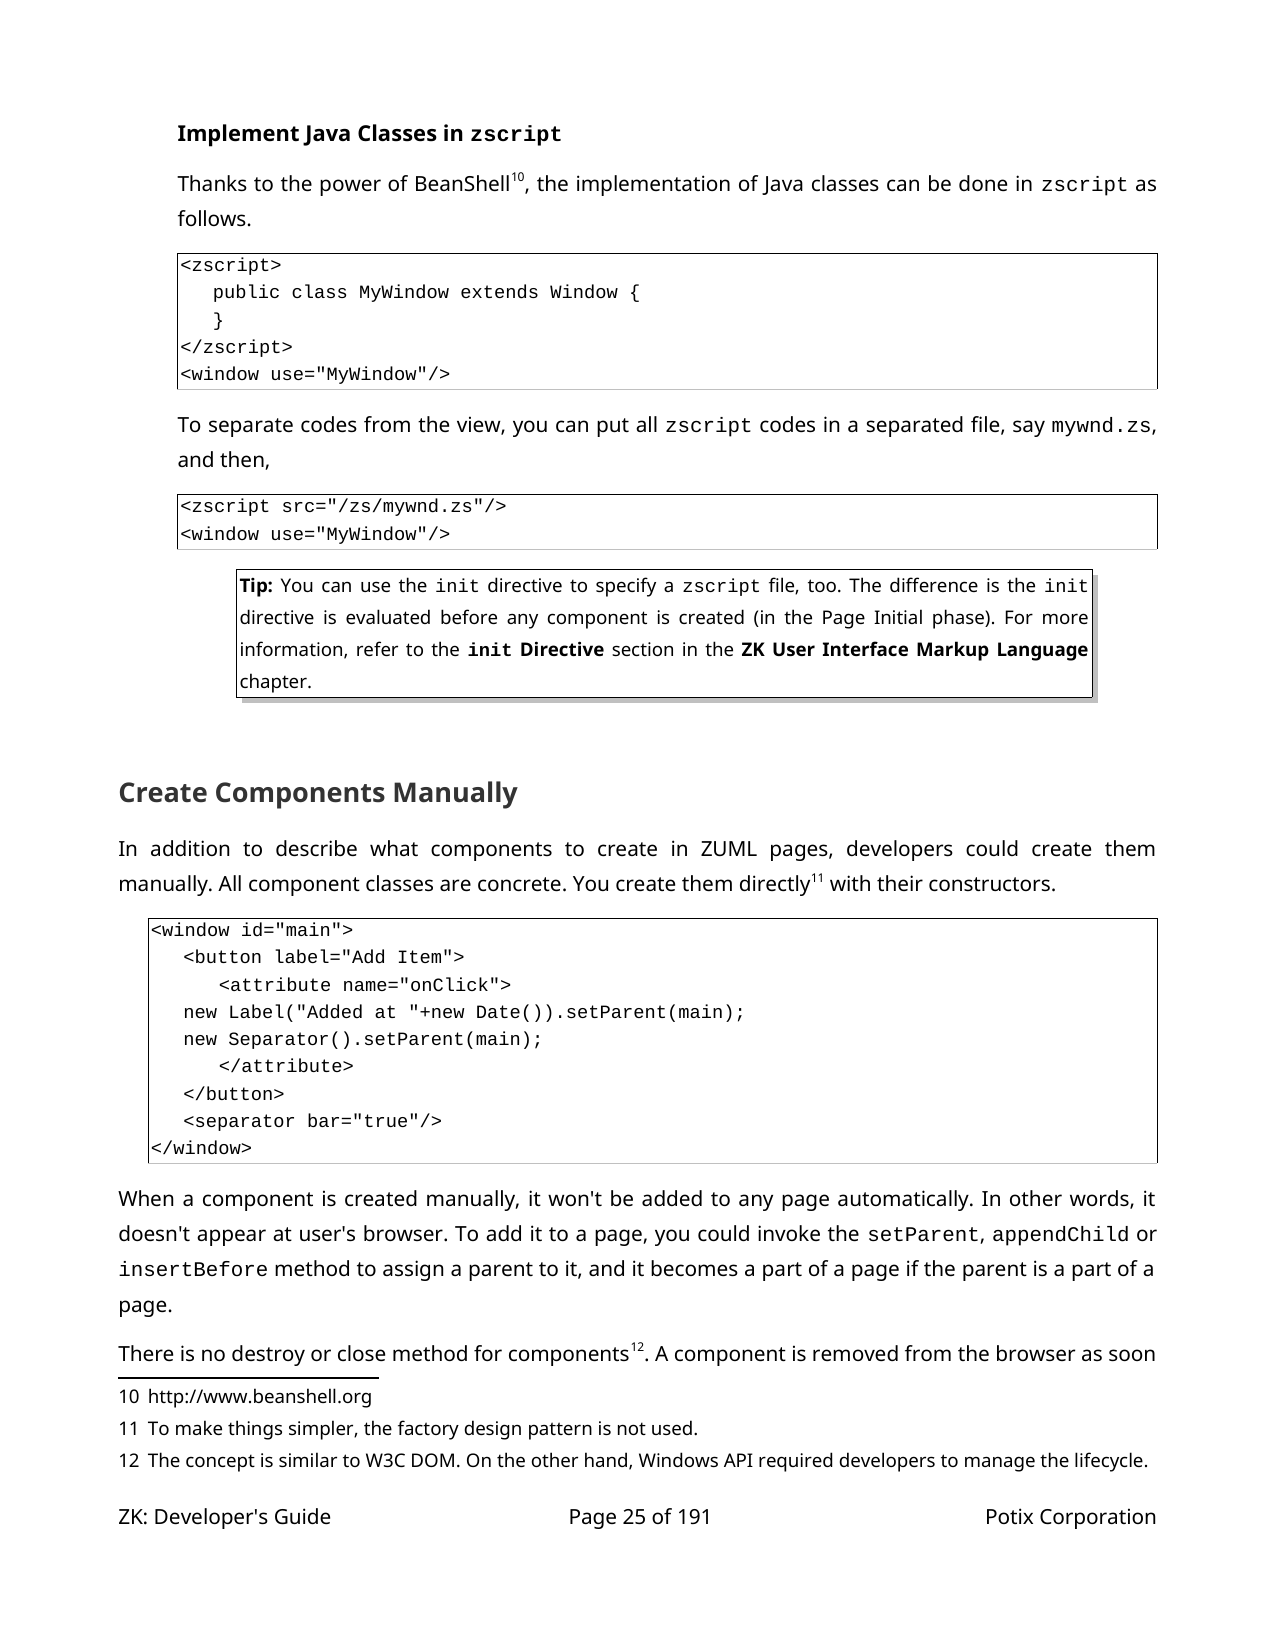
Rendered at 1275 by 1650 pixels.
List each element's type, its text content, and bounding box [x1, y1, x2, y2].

text public class MyWindow extends Window { [178, 280, 1157, 305]
text <separator bar="true"/> [149, 1108, 1157, 1133]
text The concept is similar to W3C DOM. On the other hand, Windows API required developers to manage the lifecycle. [118, 1447, 1157, 1473]
subtitle Create Components Manually [118, 774, 1157, 811]
text http://www.beanshell.org [118, 1384, 1157, 1409]
text In addition to describe what components to create in ZUML pages, developers could create them manually. All component classes are concrete. You create them directly with their constructors. [118, 834, 1157, 898]
text <window id="main"> [149, 919, 1157, 942]
text </window> [149, 1136, 1157, 1163]
text </zscript> [178, 335, 1157, 359]
text <zscript> [178, 254, 1157, 277]
text <attribute name="onClick"> [149, 973, 1157, 997]
text Thanks to the power of BeanShell, the implementation of Java classes can be done in zscript as follows. [177, 169, 1157, 233]
text When a component is created manually, it won't be added to any page automatically. In other words, it doesn't appear at user's browser. To add it to a page, you could invoke the setParent, appendChild or insertBefore method to assign a parent to it, and it becomes a part of a page if the parent is a part of a page. [118, 1184, 1157, 1318]
text <window use="MyWindow"/> [178, 362, 1157, 389]
text new Label("Added at "+new Date()).setParent(main); [149, 1000, 1157, 1024]
text To make things simpler, the factory design pattern is not used. [118, 1416, 1157, 1441]
text There is no destroy or close method for components. A component is removed from the browser as soon [118, 1339, 1157, 1367]
text </attribute> [149, 1054, 1157, 1078]
text } [178, 308, 1157, 332]
text <zscript src="/zs/mywnd.zs"/> [178, 495, 1157, 518]
text </button> [149, 1081, 1157, 1106]
subtitle Implement Java Classes in zscript [177, 118, 1157, 148]
text Tip: You can use the init directive to specify a zscript file, too. The difference is the init directive is evaluated before any component is created (in the Page Initial phase). For more information, refer to the init Directive section in the ZK User Interface Markup Language chapter. [237, 570, 1092, 697]
text To separate codes from the view, you can put all zscript codes in a separated file, say mywnd.zs, and then, [177, 410, 1157, 474]
text new Separator().setParent(main); [149, 1027, 1157, 1051]
text <button label="Add Item"> [149, 945, 1157, 970]
text <window use="MyWindow"/> [178, 521, 1157, 549]
